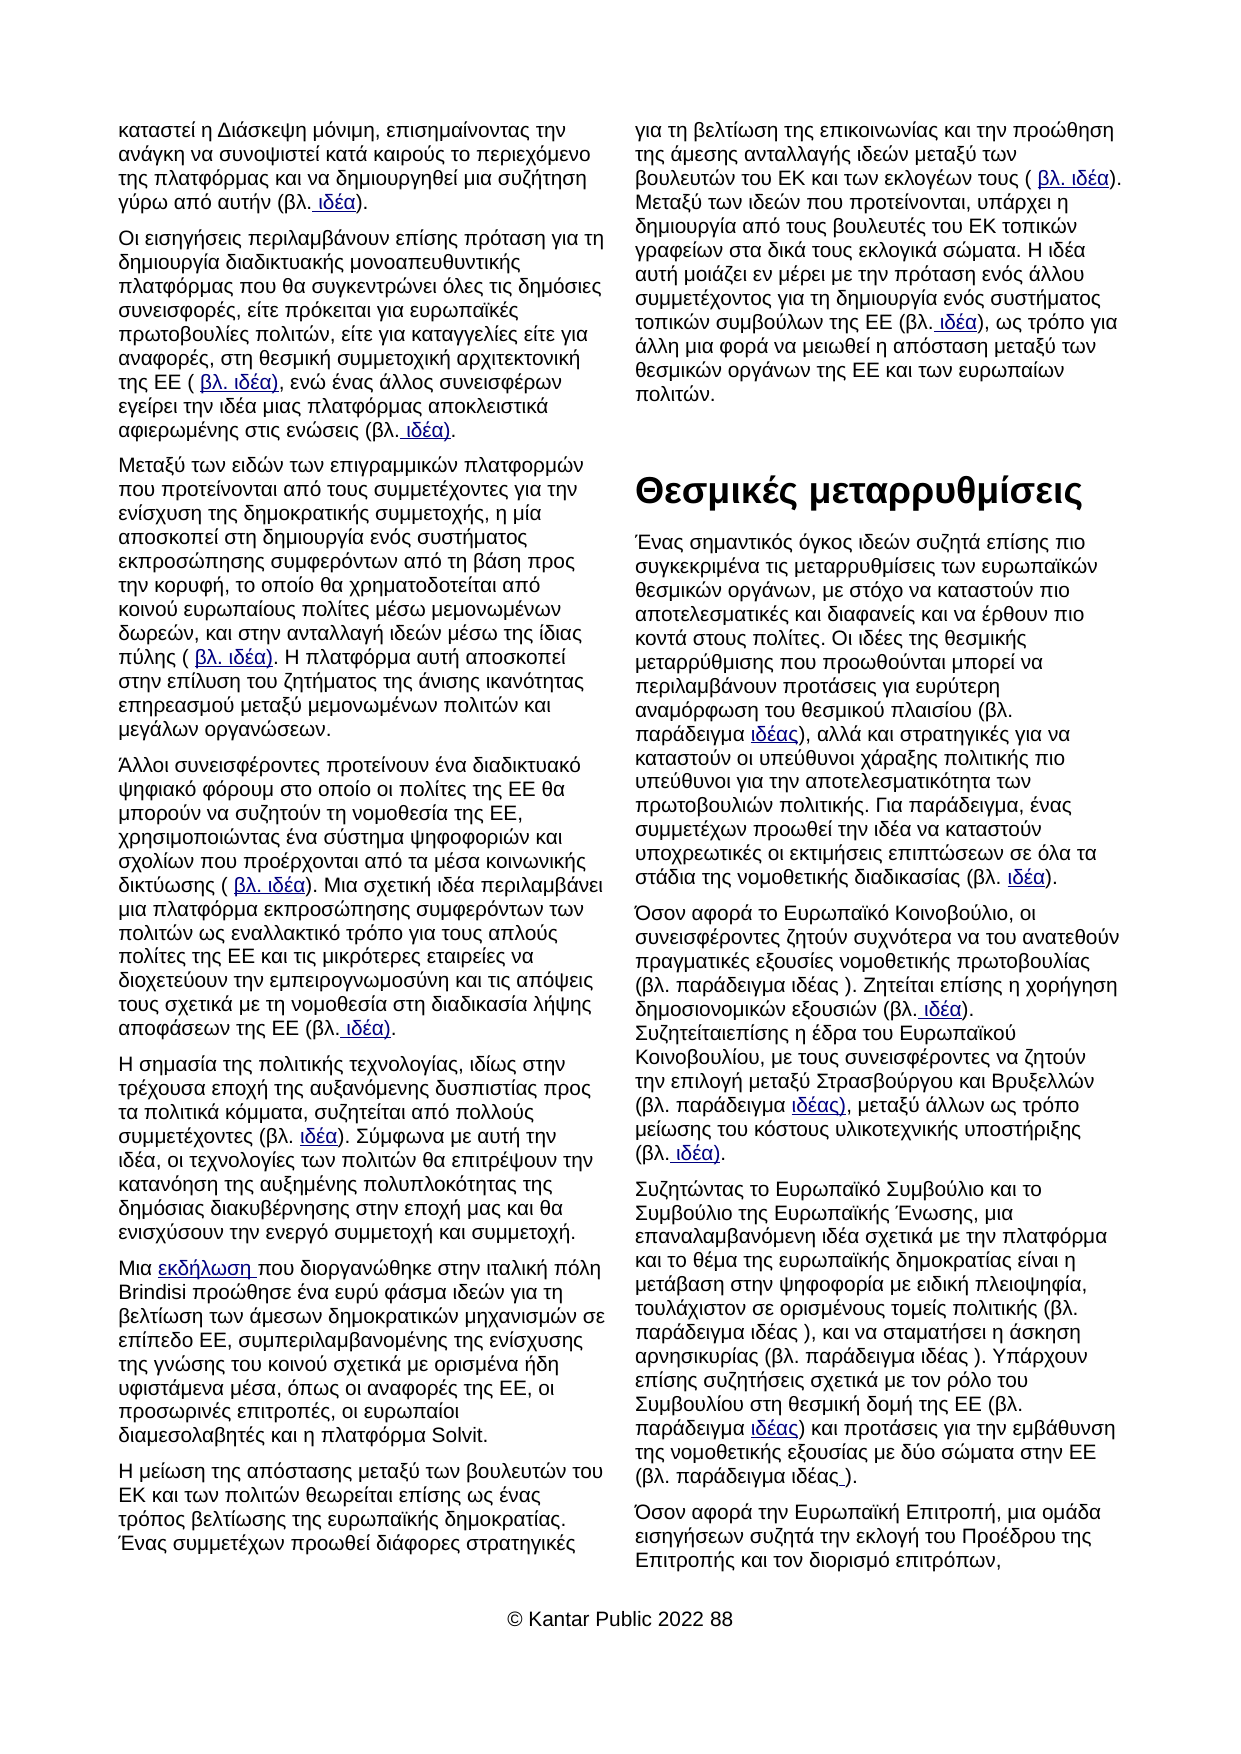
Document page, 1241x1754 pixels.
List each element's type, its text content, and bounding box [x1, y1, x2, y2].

text Όσον αφορά την Ευρωπαϊκή Επιτροπή, μια ομάδα εισηγήσεων συζητά την εκλογή του Προέδρου της Επιτροπής και τον διορισμό επιτρόπων, [635, 1500, 1122, 1572]
text Μια εκδήλωση που διοργανώθηκε στην ιταλική πόλη Brindisi προώθησε ένα ευρύ φάσμα ιδεών για τη βελτίωση των άμεσων δημοκρατικών μηχανισμών σε επίπεδο ΕΕ, συμπεριλαμβανομένης της ενίσχυσης της γνώσης του κοινού σχετικά με ορισμένα ήδη υφιστάμενα μέσα, όπως οι αναφορές της ΕΕ, οι προσωρινές επιτροπές, οι ευρωπαίοι διαμεσολαβητές και η πλατφόρμα Solvit. [118, 1256, 605, 1447]
text Άλλοι συνεισφέροντες προτείνουν ένα διαδικτυακό ψηφιακό φόρουμ στο οποίο οι πολίτες της ΕΕ θα μπορούν να συζητούν τη νομοθεσία της ΕΕ, χρησιμοποιώντας ένα σύστημα ψηφοφοριών και σχολίων που προέρχονται από τα μέσα κοινωνικής δικτύωσης ( βλ. ιδέα). Μια σχετική ιδέα περιλαμβάνει μια πλατφόρμα εκπροσώπησης συμφερόντων των πολιτών ως εναλλακτικό τρόπο για τους απλούς πολίτες της ΕΕ και τις μικρότερες εταιρείες να διοχετεύουν την εμπειρογνωμοσύνη και τις απόψεις τους σχετικά με τη νομοθεσία στη διαδικασία λήψης αποφάσεων της ΕΕ (βλ. ιδέα). [118, 753, 605, 1040]
subtitle Θεσμικές μεταρρυθμίσεις [635, 468, 1122, 511]
text για τη βελτίωση της επικοινωνίας και την προώθηση της άμεσης ανταλλαγής ιδεών μεταξύ των βουλευτών του ΕΚ και των εκλογέων τους ( βλ. ιδέα). Μεταξύ των ιδεών που προτείνονται, υπάρχει η δημιουργία από τους βουλευτές του ΕΚ τοπικών γραφείων στα δικά τους εκλογικά σώματα. Η ιδέα αυτή μοιάζει εν μέρει με την πρόταση ενός άλλου συμμετέχοντος για τη δημιουργία ενός συστήματος τοπικών συμβούλων της ΕΕ (βλ. ιδέα), ως τρόπο για άλλη μια φορά να μειωθεί η απόσταση μεταξύ των θεσμικών οργάνων της ΕΕ και των ευρωπαίων πολιτών. [635, 118, 1122, 406]
text Όσον αφορά το Ευρωπαϊκό Κοινοβούλιο, οι συνεισφέροντες ζητούν συχνότερα να του ανατεθούν πραγματικές εξουσίες νομοθετικής πρωτοβουλίας (βλ. παράδειγμα ιδέας ). Ζητείται επίσης η χορήγηση δημοσιονομικών εξουσιών (βλ. ιδέα). Συζητείταιεπίσης η έδρα του Ευρωπαϊκού Κοινοβουλίου, με τους συνεισφέροντες να ζητούν την επιλογή μεταξύ Στρασβούργου και Βρυξελλών (βλ. παράδειγμα ιδέας), μεταξύ άλλων ως τρόπο μείωσης του κόστους υλικοτεχνικής υποστήριξης (βλ. ιδέα). [635, 901, 1122, 1164]
text Μεταξύ των ειδών των επιγραμμικών πλατφορμών που προτείνονται από τους συμμετέχοντες για την ενίσχυση της δημοκρατικής συμμετοχής, η μία αποσκοπεί στη δημιουργία ενός συστήματος εκπροσώπησης συμφερόντων από τη βάση προς την κορυφή, το οποίο θα χρηματοδοτείται από κοινού ευρωπαίους πολίτες μέσω μεμονωμένων δωρεών, και στην ανταλλαγή ιδεών μέσω της ίδιας πύλης ( βλ. ιδέα). Η πλατφόρμα αυτή αποσκοπεί στην επίλυση του ζητήματος της άνισης ικανότητας επηρεασμού μεταξύ μεμονωμένων πολιτών και μεγάλων οργανώσεων. [118, 453, 605, 741]
text Συζητώντας το Ευρωπαϊκό Συμβούλιο και το Συμβούλιο της Ευρωπαϊκής Ένωσης, μια επαναλαμβανόμενη ιδέα σχετικά με την πλατφόρμα και το θέμα της ευρωπαϊκής δημοκρατίας είναι η μετάβαση στην ψηφοφορία με ειδική πλειοψηφία, τουλάχιστον σε ορισμένους τομείς πολιτικής (βλ. παράδειγμα ιδέας ), και να σταματήσει η άσκηση αρνησικυρίας (βλ. παράδειγμα ιδέας ). Υπάρχουν επίσης συζητήσεις σχετικά με τον ρόλο του Συμβουλίου στη θεσμική δομή της ΕΕ (βλ. παράδειγμα ιδέας) και προτάσεις για την εμβάθυνση της νομοθετικής εξουσίας με δύο σώματα στην ΕΕ (βλ. παράδειγμα ιδέας ). [635, 1176, 1122, 1488]
text Ένας σημαντικός όγκος ιδεών συζητά επίσης πιο συγκεκριμένα τις μεταρρυθμίσεις των ευρωπαϊκών θεσμικών οργάνων, με στόχο να καταστούν πιο αποτελεσματικές και διαφανείς και να έρθουν πιο κοντά στους πολίτες. Οι ιδέες της θεσμικής μεταρρύθμισης που προωθούνται μπορεί να περιλαμβάνουν προτάσεις για ευρύτερη αναμόρφωση του θεσμικού πλαισίου (βλ. παράδειγμα ιδέας), αλλά και στρατηγικές για να καταστούν οι υπεύθυνοι χάραξης πολιτικής πιο υπεύθυνοι για την αποτελεσματικότητα των πρωτοβουλιών πολιτικής. Για παράδειγμα, ένας συμμετέχων προωθεί την ιδέα να καταστούν υποχρεωτικές οι εκτιμήσεις επιπτώσεων σε όλα τα στάδια της νομοθετικής διαδικασίας (βλ. ιδέα). [635, 530, 1122, 889]
text Η μείωση της απόστασης μεταξύ των βουλευτών του ΕΚ και των πολιτών θεωρείται επίσης ως ένας τρόπος βελτίωσης της ευρωπαϊκής δημοκρατίας. Ένας συμμετέχων προωθεί διάφορες στρατηγικές [118, 1459, 605, 1555]
text Οι εισηγήσεις περιλαμβάνουν επίσης πρόταση για τη δημιουργία διαδικτυακής μονοαπευθυντικής πλατφόρμας που θα συγκεντρώνει όλες τις δημόσιες συνεισφορές, είτε πρόκειται για ευρωπαϊκές πρωτοβουλίες πολιτών, είτε για καταγγελίες είτε για αναφορές, στη θεσμική συμμετοχική αρχιτεκτονική της ΕΕ ( βλ. ιδέα), ενώ ένας άλλος συνεισφέρων εγείρει την ιδέα μιας πλατφόρμας αποκλειστικά αφιερωμένης στις ενώσεις (βλ. ιδέα). [118, 226, 605, 441]
text Η σημασία της πολιτικής τεχνολογίας, ιδίως στην τρέχουσα εποχή της αυξανόμενης δυσπιστίας προς τα πολιτικά κόμματα, συζητείται από πολλούς συμμετέχοντες (βλ. ιδέα). Σύμφωνα με αυτή την ιδέα, οι τεχνολογίες των πολιτών θα επιτρέψουν την κατανόηση της αυξημένης πολυπλοκότητας της δημόσιας διακυβέρνησης στην εποχή μας και θα ενισχύσουν την ενεργό συμμετοχή και συμμετοχή. [118, 1052, 605, 1244]
text καταστεί η Διάσκεψη μόνιμη, επισημαίνοντας την ανάγκη να συνοψιστεί κατά καιρούς το περιεχόμενο της πλατφόρμας και να δημιουργηθεί μια συζήτηση γύρω από αυτήν (βλ. ιδέα). [118, 118, 605, 214]
